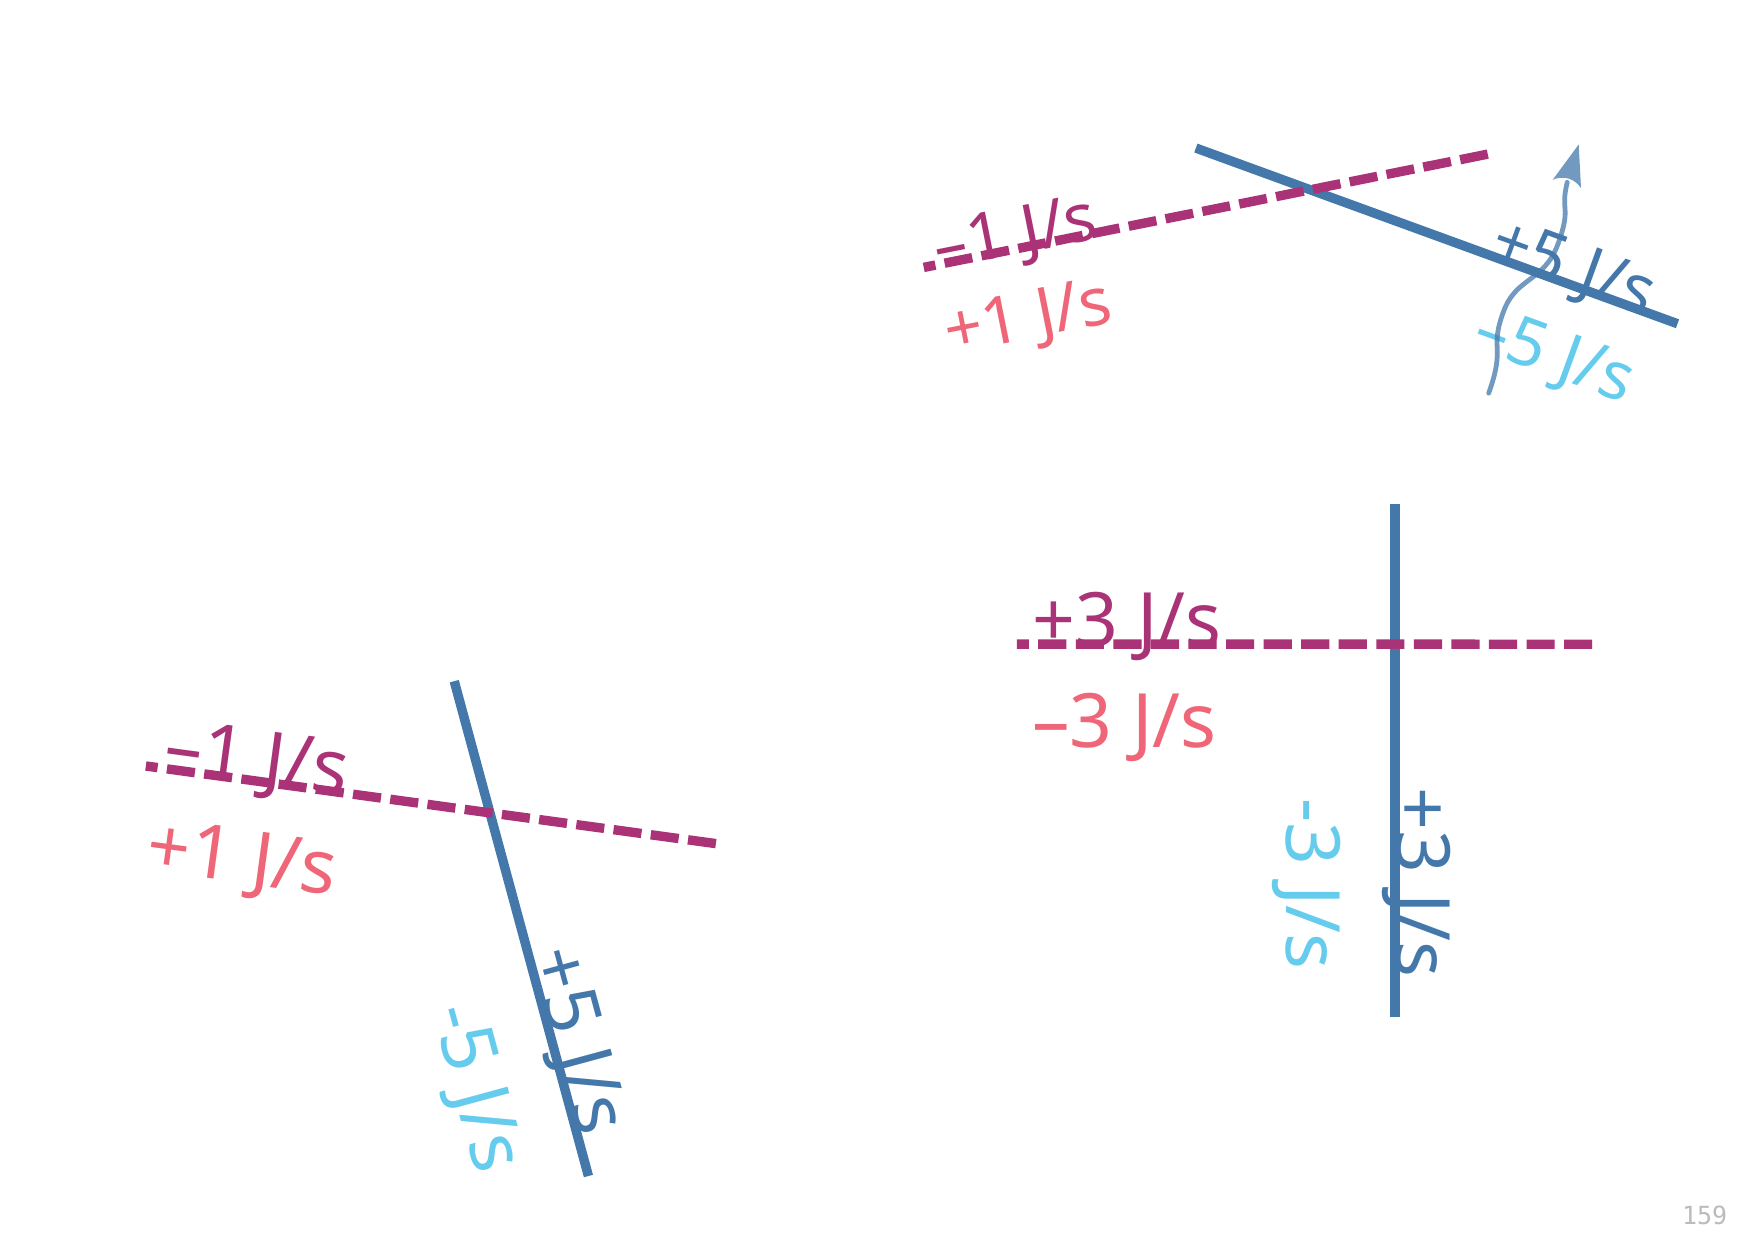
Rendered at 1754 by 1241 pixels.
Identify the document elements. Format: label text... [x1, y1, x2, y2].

text_box [1338, 639, 1367, 649]
text_box [315, 792, 344, 798]
text_box –1 J/s [907, 143, 1145, 270]
text_box -3 J/s [1287, 783, 1385, 997]
text_box [1164, 208, 1195, 224]
text_box -5 J/s [425, 959, 575, 1191]
text_box [1385, 164, 1416, 180]
text_box –3 J/s [1017, 649, 1251, 747]
text_box +3 J/s [1397, 773, 1495, 1007]
text_box [145, 761, 158, 772]
text_box [389, 794, 419, 808]
text_box [1348, 171, 1379, 187]
text_box +1 J/s [130, 771, 376, 900]
text_box [1376, 639, 1405, 649]
text_box [1275, 186, 1305, 202]
text_box [166, 771, 195, 778]
text_box [464, 804, 494, 818]
text_box [687, 835, 717, 849]
text_box [1201, 201, 1231, 217]
text_box [1263, 639, 1292, 649]
text_box [1488, 639, 1518, 649]
text_box [612, 825, 643, 839]
text_box [575, 819, 605, 834]
text_box [1144, 216, 1158, 228]
text_box [1226, 639, 1255, 649]
text_box [277, 787, 307, 793]
text_box [240, 782, 268, 787]
text_box [1301, 639, 1330, 649]
text_box +5 J/s [526, 914, 683, 1166]
text_box [1016, 639, 1029, 649]
text_box [1422, 156, 1452, 172]
text_box [1526, 639, 1555, 649]
text_box [1238, 193, 1268, 209]
text_box [1451, 639, 1480, 649]
text_box [1564, 639, 1593, 649]
text_box [1459, 149, 1489, 165]
text_box +1 J/s [917, 225, 1164, 359]
text_box [538, 814, 568, 829]
text_box [1311, 179, 1342, 194]
text_box [501, 809, 531, 823]
text_box –1 J/s [147, 671, 385, 799]
text_box [203, 777, 232, 783]
text_box [352, 792, 382, 803]
text_box –5 J/s [1446, 255, 1669, 411]
text_box +3 J/s [1017, 548, 1251, 647]
text_box [426, 799, 457, 813]
text_box [1413, 639, 1443, 649]
text_box [650, 830, 680, 844]
text_box +5 J/s [1473, 171, 1702, 327]
